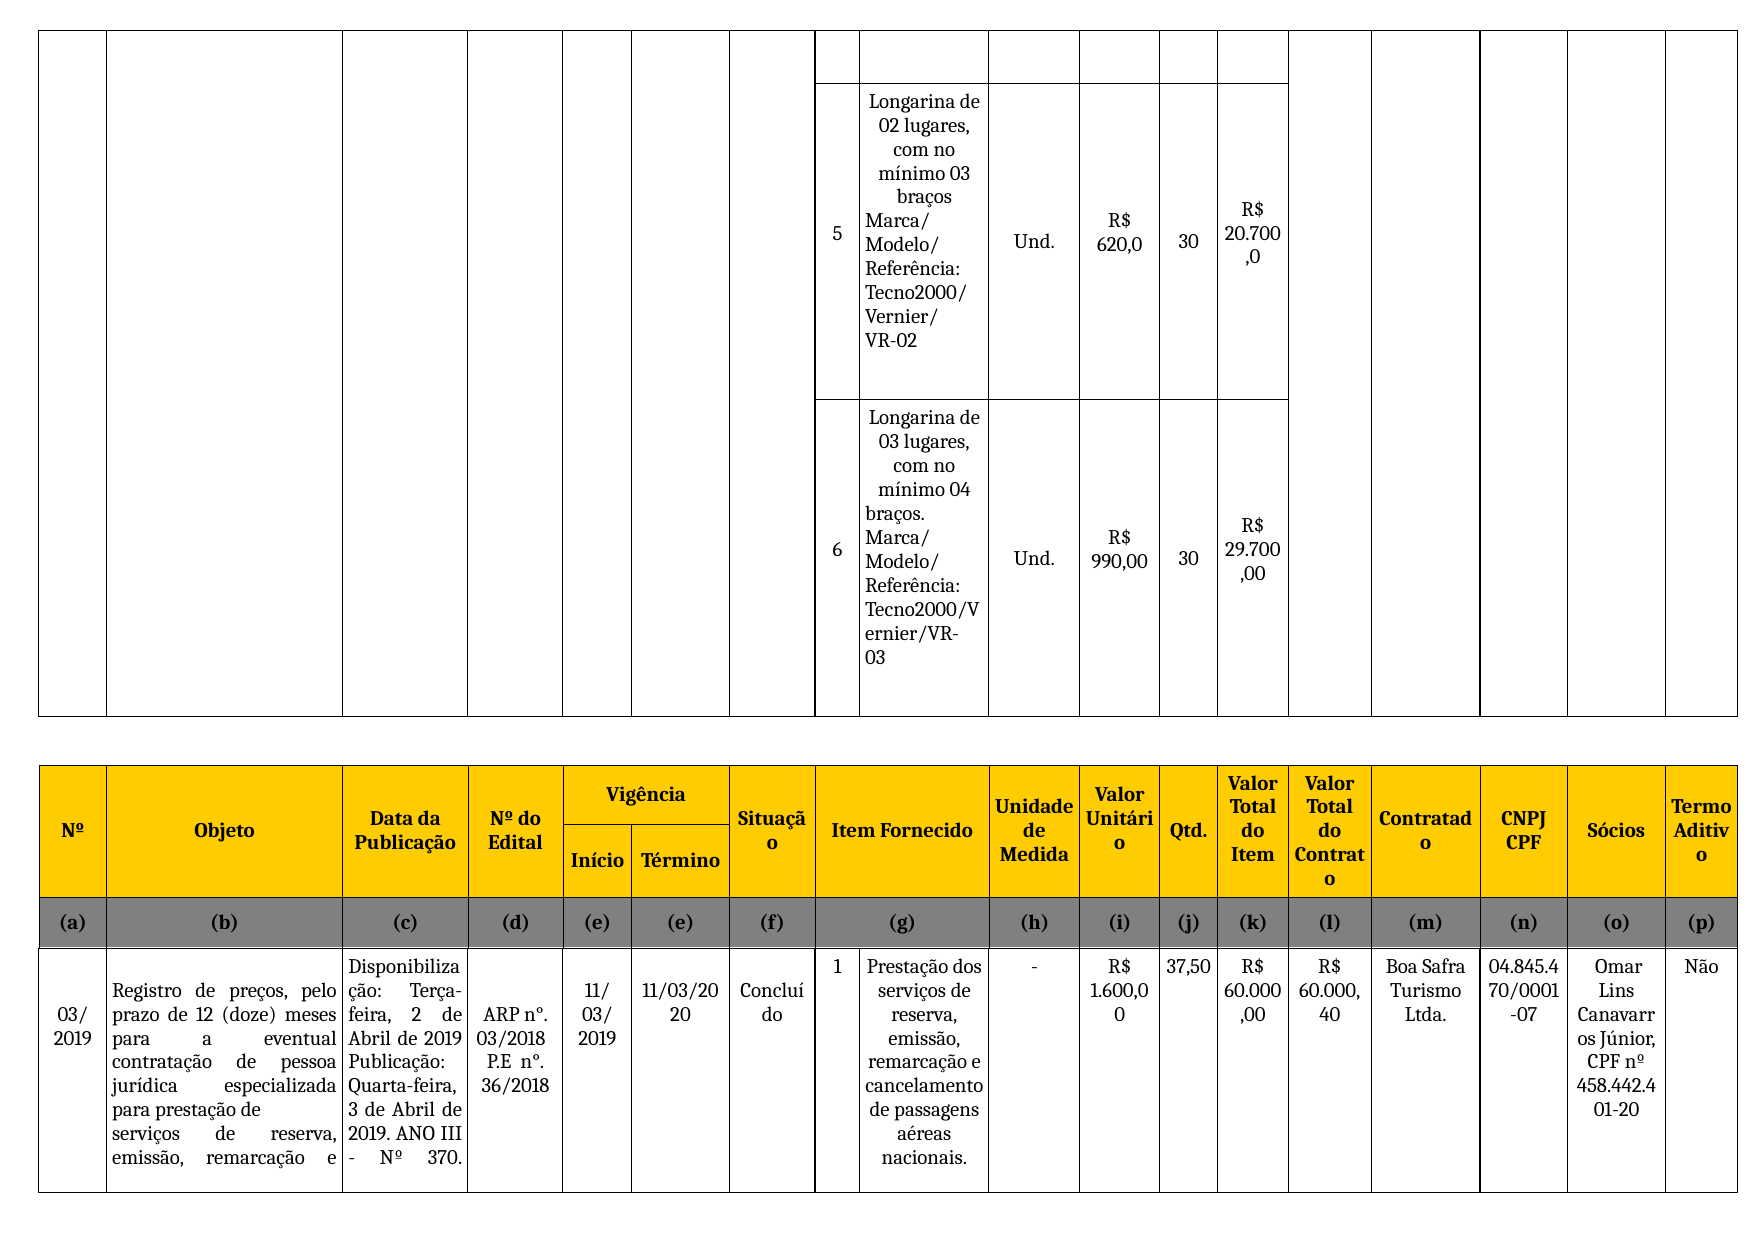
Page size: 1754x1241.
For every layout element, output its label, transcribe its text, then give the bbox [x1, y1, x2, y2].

table_header Qtd. [1160, 766, 1217, 897]
table_header Contratado [1372, 766, 1480, 897]
table_header Situação [730, 766, 815, 897]
table_cell [1666, 31, 1737, 716]
table_cell [107, 31, 342, 716]
table_cell (b) [107, 898, 342, 947]
table_cell 11/03/2020 [632, 949, 729, 1192]
table_cell (k) [1218, 898, 1288, 947]
table_cell 11/ 03/ 2019 [563, 949, 631, 1192]
table_cell [632, 31, 729, 716]
table_cell Prestação dos serviços de reserva, emissão, remarcação e cancelamento de passagens aéreas nacionais. [860, 949, 988, 1192]
table_header Vigência [564, 766, 729, 824]
table_cell (m) [1372, 898, 1480, 947]
table_cell Omar Lins Canavarros Júnior, CPF nº 458.442.401-20 [1568, 949, 1665, 1192]
table_cell Und. [989, 400, 1079, 716]
table_cell Longarina de 03 lugares, com no mínimo 04 braços. Marca/Modelo/Referência: Tecno2000/Vernier/VR- 03 [860, 400, 988, 716]
table_cell R$ 60.000,40 [1289, 949, 1371, 1192]
table_cell R$ 620,0 [1080, 84, 1159, 399]
table_cell [1372, 31, 1479, 716]
table_cell [730, 31, 814, 716]
table_cell (n) [1481, 898, 1567, 947]
table_cell [468, 31, 562, 716]
table_cell Registro de preços, pelo prazo de 12 (doze) meses para a eventual contratação de pessoa jurídica especializada para prestação de serviços de reserva, emissão, remarcação e [107, 949, 342, 1192]
table_cell (a) [40, 898, 106, 947]
table_cell Término [632, 825, 729, 897]
table_cell 1 [816, 949, 859, 1192]
table_cell R$ 29.700,00 [1218, 400, 1288, 716]
table_cell R$ 20.700,0 [1218, 84, 1288, 399]
table_cell Boa Safra Turismo Ltda. [1372, 949, 1479, 1192]
table_cell ARP n°. 03/2018 P.E n°. 36/2018 [468, 949, 562, 1192]
table_cell [1218, 31, 1288, 83]
table_cell (h) [990, 898, 1079, 947]
table_cell [860, 31, 988, 83]
table_cell R$ 60.000,00 [1218, 949, 1288, 1192]
table_cell [343, 31, 467, 716]
table_cell (o) [1568, 898, 1665, 947]
table_header Objeto [107, 766, 342, 897]
table_cell (d) [469, 898, 563, 947]
table_header Termo Aditivo [1666, 766, 1737, 897]
table_header Valor Total do Contrato [1289, 766, 1371, 897]
table_cell 30 [1160, 84, 1217, 399]
table_cell 37,50 [1160, 949, 1217, 1192]
table_header Valor Unitário [1080, 766, 1159, 897]
table_cell [1289, 31, 1371, 716]
table_cell Longarina de 02 lugares, com no mínimo 03 braços Marca/Modelo/Referência: Tecno2000/ Vernier/ VR-02 [860, 84, 988, 399]
table_cell Início [564, 825, 631, 897]
table_cell (l) [1289, 898, 1371, 947]
table_cell [39, 31, 106, 716]
table_cell Não [1666, 949, 1737, 1192]
table_header Data da Publicação [343, 766, 468, 897]
table_cell - [989, 949, 1079, 1192]
table_cell (g) [816, 898, 989, 947]
table_cell [1080, 31, 1159, 83]
table_cell R$ 1.600,00 [1080, 949, 1159, 1192]
table_cell (p) [1666, 898, 1737, 947]
table_cell 6 [816, 400, 859, 716]
table_cell [989, 31, 1079, 83]
table_cell (i) [1080, 898, 1159, 947]
table_header CNPJ CPF [1481, 766, 1567, 897]
table_cell (f) [730, 898, 815, 947]
table_cell R$ 990,00 [1080, 400, 1159, 716]
table_header Nº [40, 766, 106, 897]
table_cell Und. [989, 84, 1079, 399]
table_cell 03/ 2019 [39, 949, 106, 1192]
table_cell 5 [816, 84, 859, 399]
table_cell Disponibilização: Terça-feira, 2 de Abril de 2019 Publicação: Quarta-feira, 3 de Abril de 2019. ANO III - Nº 370. [343, 949, 467, 1192]
table_cell [563, 31, 631, 716]
table_cell (e) [632, 898, 729, 947]
table_cell [1481, 31, 1567, 716]
table_header Nº do Edital [469, 766, 563, 897]
table_cell 04.845.470/0001-07 [1481, 949, 1567, 1192]
table_header Unidade de Medida [990, 766, 1079, 897]
table_cell (c) [343, 898, 468, 947]
table_cell (e) [564, 898, 631, 947]
table_cell [816, 31, 859, 83]
table_header Valor Total do Item [1218, 766, 1288, 897]
table_cell Concluído [730, 949, 814, 1192]
table_cell [1160, 31, 1217, 83]
table_cell [1568, 31, 1665, 716]
table_cell (j) [1160, 898, 1217, 947]
table_cell 30 [1160, 400, 1217, 716]
table_header Item Fornecido [816, 766, 989, 897]
table_header Sócios [1568, 766, 1665, 897]
